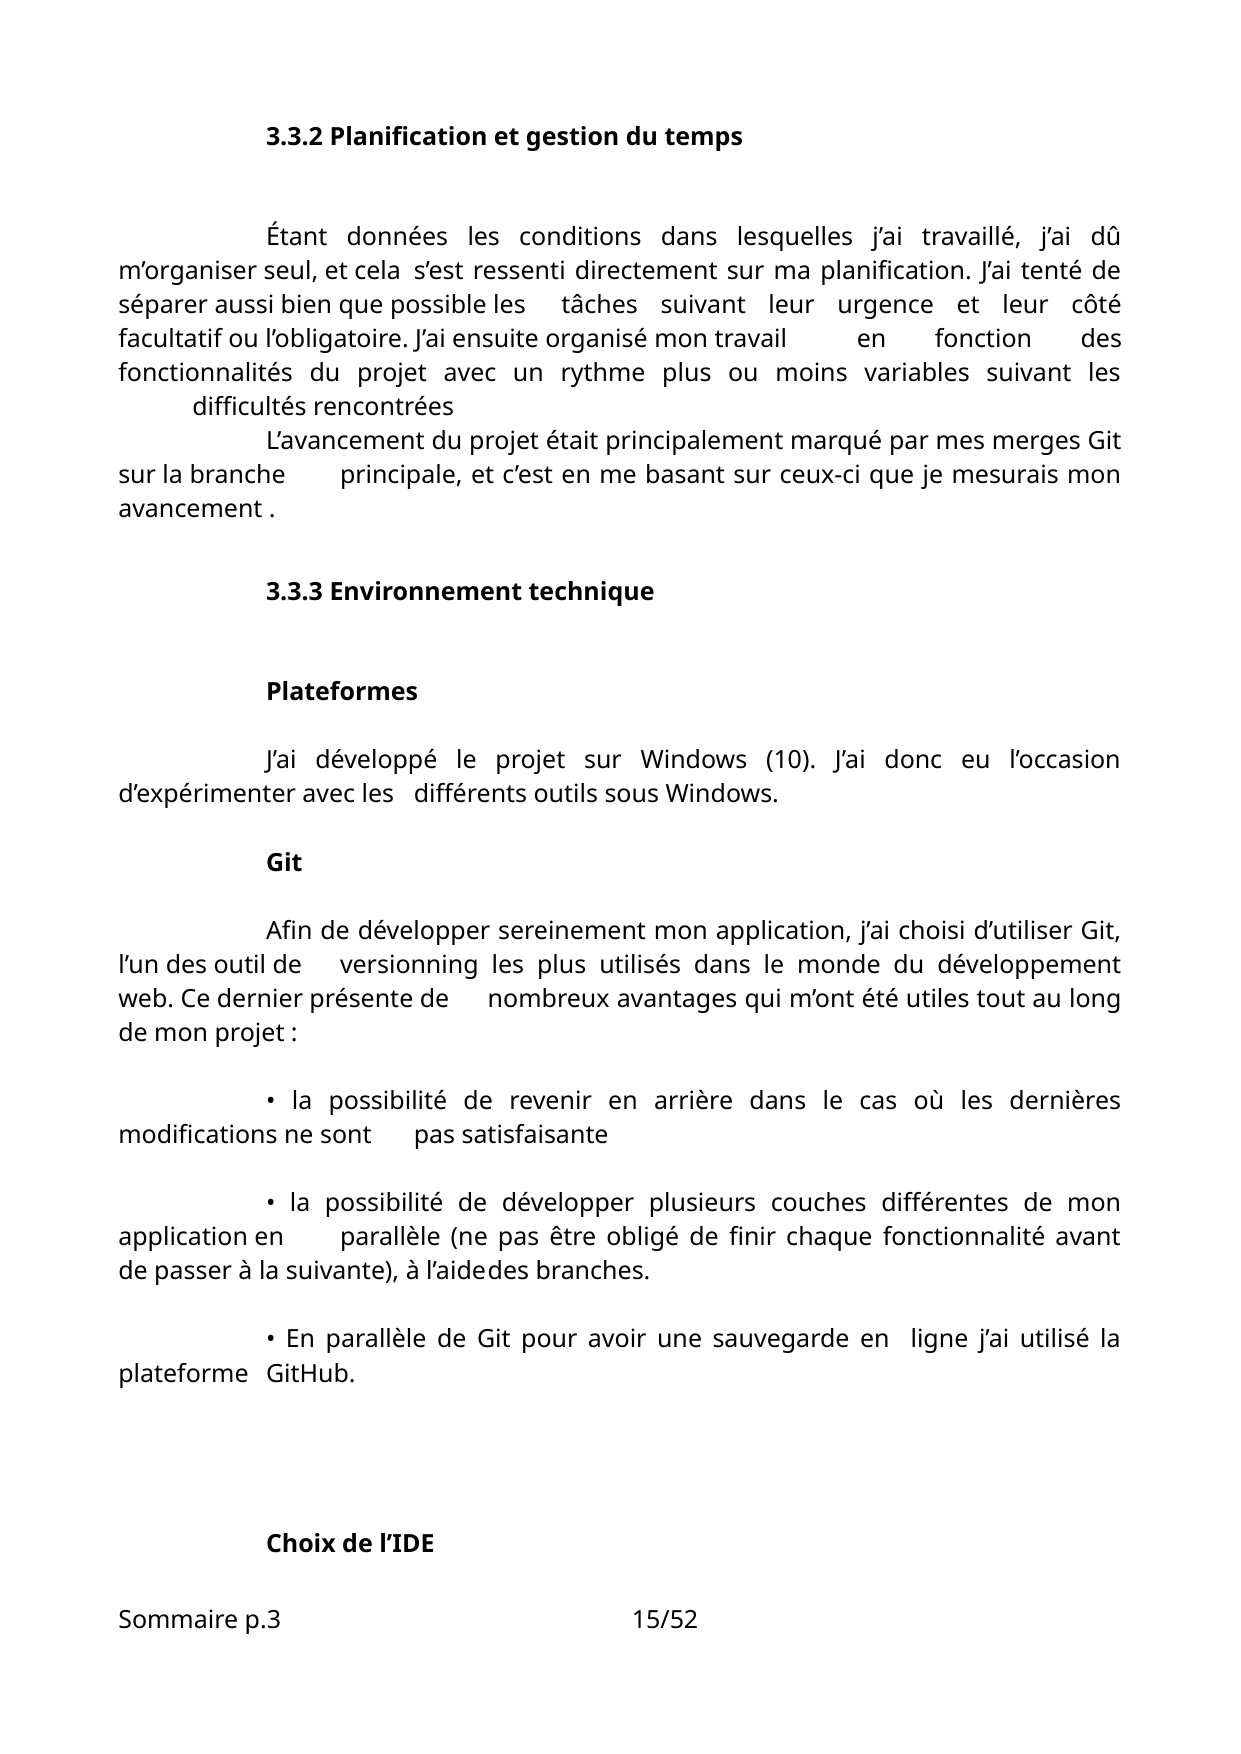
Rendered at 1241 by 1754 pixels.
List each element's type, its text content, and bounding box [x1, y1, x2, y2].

subtitle 3.3.3 Environnement technique [118, 574, 1122, 608]
subtitle 3.3.2 Planification et gestion du temps [118, 118, 1122, 152]
text Étant données les conditions dans lesquelles j’ai travaillé, j’ai dû m’organiser seul, et cela s’est ressenti directement sur ma planification. J’ai tenté de séparer aussi bien que possible les tâches suivant leur urgence et leur côté facultatif ou l’obligatoire. J’ai ensuite organisé mon travail en fonction des fonctionnalités du projet avec un rythme plus ou moins variables suivant les difficultés rencontrées [118, 218, 1122, 423]
text Afin de développer sereinement mon application, j’ai choisi d’utiliser Git, l’un des outil de versionning les plus utilisés dans le monde du développement web. Ce dernier présente de nombreux avantages qui m’ont été utiles tout au long de mon projet : [118, 912, 1122, 1049]
text • En parallèle de Git pour avoir une sauvegarde en ligne j’ai utilisé la plateforme GitHub. [118, 1321, 1122, 1389]
text J’ai développé le projet sur Windows (10). J’ai donc eu l’occasion d’expérimenter avec les différents outils sous Windows. [118, 742, 1122, 810]
text • la possibilité de revenir en arrière dans le cas où les dernières modifications ne sont pas satisfaisante [118, 1083, 1122, 1151]
text Plateformes [118, 674, 1122, 708]
text Git [118, 844, 1122, 878]
text • la possibilité de développer plusieurs couches différentes de mon application en parallèle (ne pas être obligé de finir chaque fonctionnalité avant de passer à la suivante), à l’aide des branches. [118, 1185, 1122, 1287]
text L’avancement du projet était principalement marqué par mes merges Git sur la branche principale, et c’est en me basant sur ceux-ci que je mesurais mon avancement . [118, 423, 1122, 525]
text Choix de l’IDE [118, 1526, 1122, 1559]
